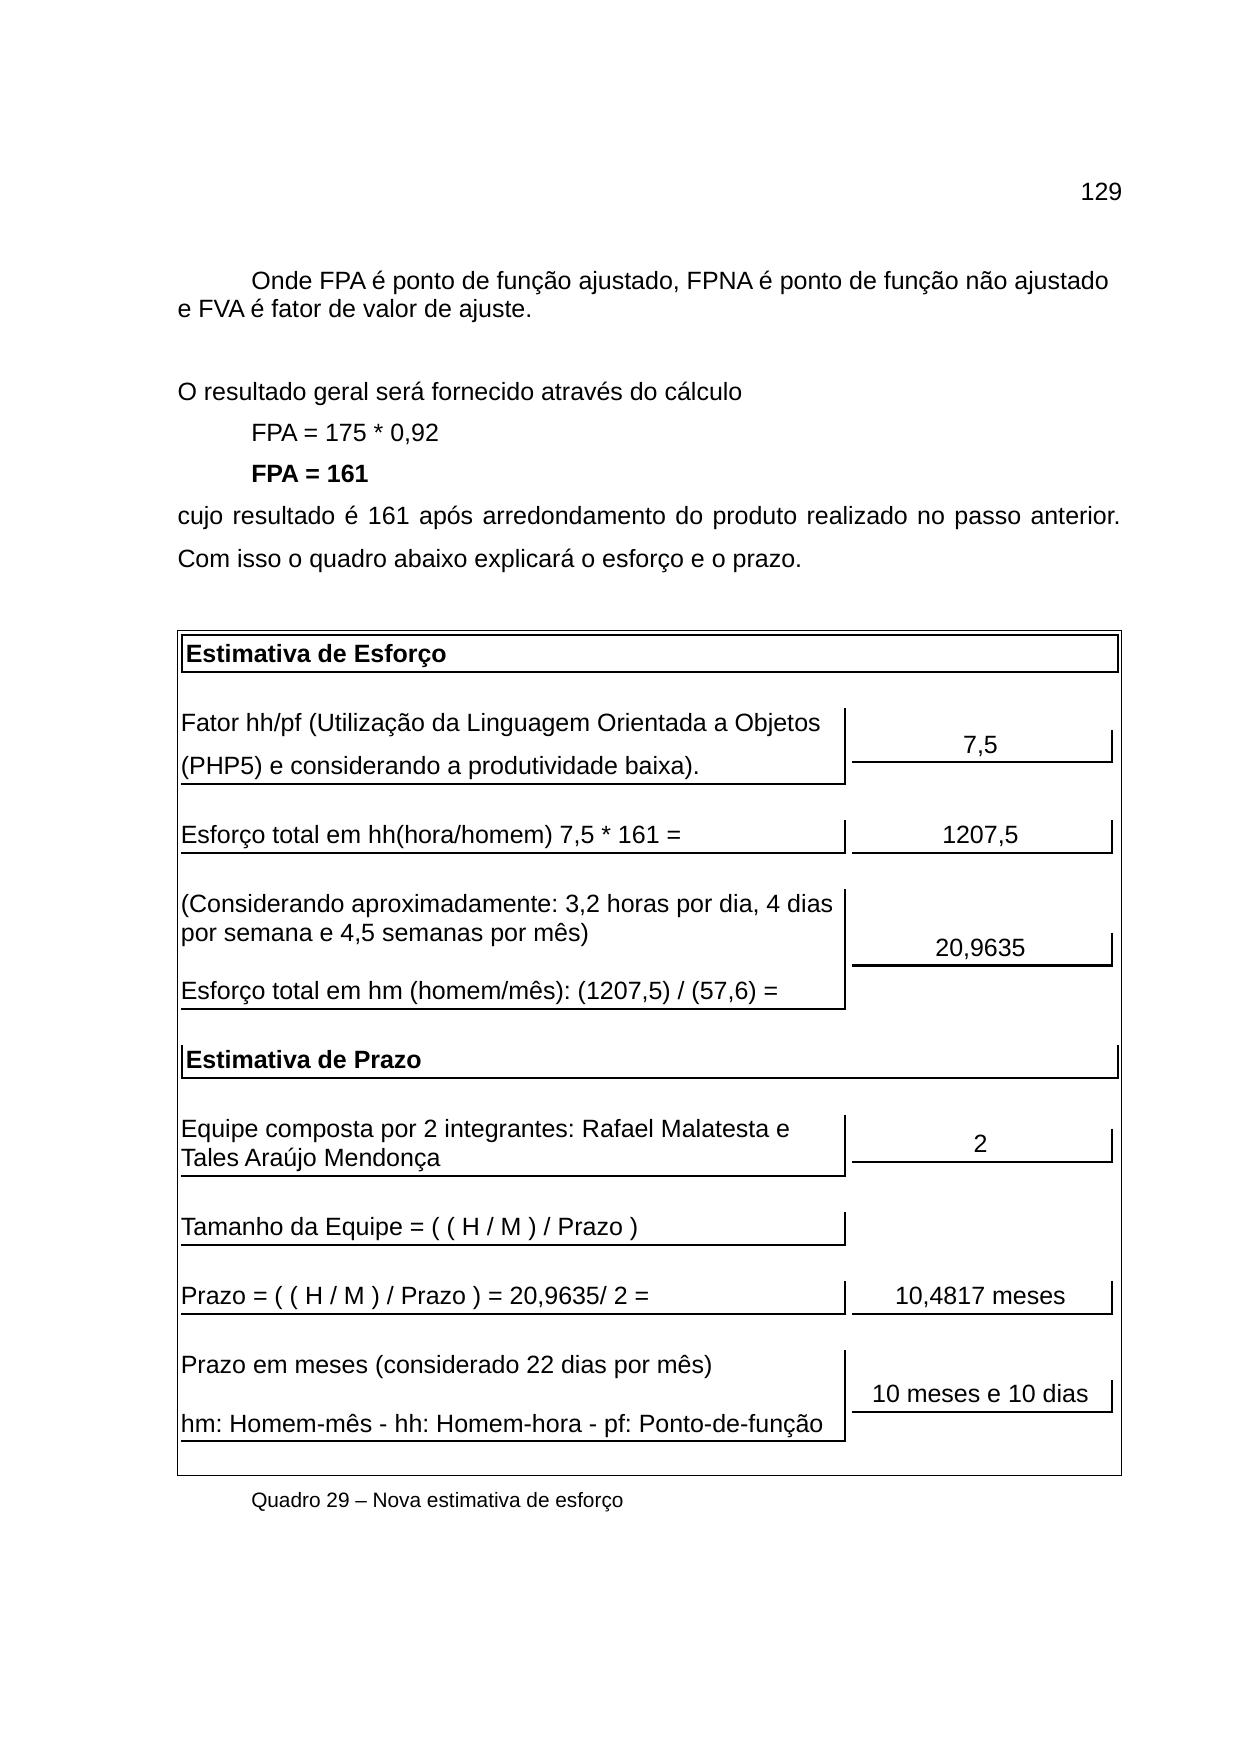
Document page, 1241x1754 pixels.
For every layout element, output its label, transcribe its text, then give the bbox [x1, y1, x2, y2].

table_header Estimativa de Esforço [178, 631, 1121, 705]
table_cell Equipe composta por 2 integrantes: Rafael Malatesta e Tales Araújo Mendonça [178, 1112, 849, 1209]
table_cell 1207,5 [849, 818, 1116, 886]
table_cell 20,9635 [849, 886, 1116, 1042]
table_cell [1116, 705, 1121, 817]
table_cell [1116, 1348, 1121, 1475]
table_cell [1116, 1209, 1121, 1278]
text Onde FPA é ponto de função ajustado, FPNA é ponto de função não ajustado e FVA é fator de valor de ajuste. [177, 266, 1122, 323]
table_cell 10 meses e 10 dias [849, 1348, 1116, 1475]
text cujo resultado é 161 após arredondamento do produto realizado no passo anterior. Com isso o quadro abaixo explicará o esforço e o prazo. [177, 501, 1122, 573]
table_cell [1116, 1279, 1121, 1347]
text FPA = 175 * 0,92 [177, 418, 1122, 447]
text FPA = 161 [177, 459, 1122, 488]
table_cell [1116, 818, 1121, 886]
table_cell Tamanho da Equipe = ( ( H / M ) / Prazo ) [178, 1209, 849, 1278]
table_cell (Considerando aproximadamente: 3,2 horas por dia, 4 dias por semana e 4,5 semanas por mês) Esforço total em hm (homem/mês): (1207,5) / (57,6) = [178, 886, 849, 1042]
table_cell Fator hh/pf (Utilização da Linguagem Orientada a Objetos (PHP5) e considerando a produtividade baixa). [178, 705, 849, 817]
table_cell [1116, 1112, 1121, 1209]
table_cell Prazo = ( ( H / M ) / Prazo ) = 20,9635/ 2 = [178, 1279, 849, 1347]
table_cell 2 [849, 1112, 1116, 1209]
table_cell Esforço total em hh(hora/homem) 7,5 * 161 = [178, 818, 849, 886]
table_cell 7,5 [849, 705, 1116, 817]
text Quadro 29 – Nova estimativa de esforço [177, 1488, 1122, 1512]
table_cell 10,4817 meses [849, 1279, 1116, 1347]
table_cell Prazo em meses (considerado 22 dias por mês) hm: Homem-mês - hh: Homem-hora - pf: Ponto-de-função [178, 1348, 849, 1475]
table_cell Estimativa de Prazo [178, 1043, 1121, 1112]
text O resultado geral será fornecido através do cálculo [177, 377, 1122, 406]
table_cell [1116, 886, 1121, 1042]
table_cell [849, 1209, 1116, 1278]
